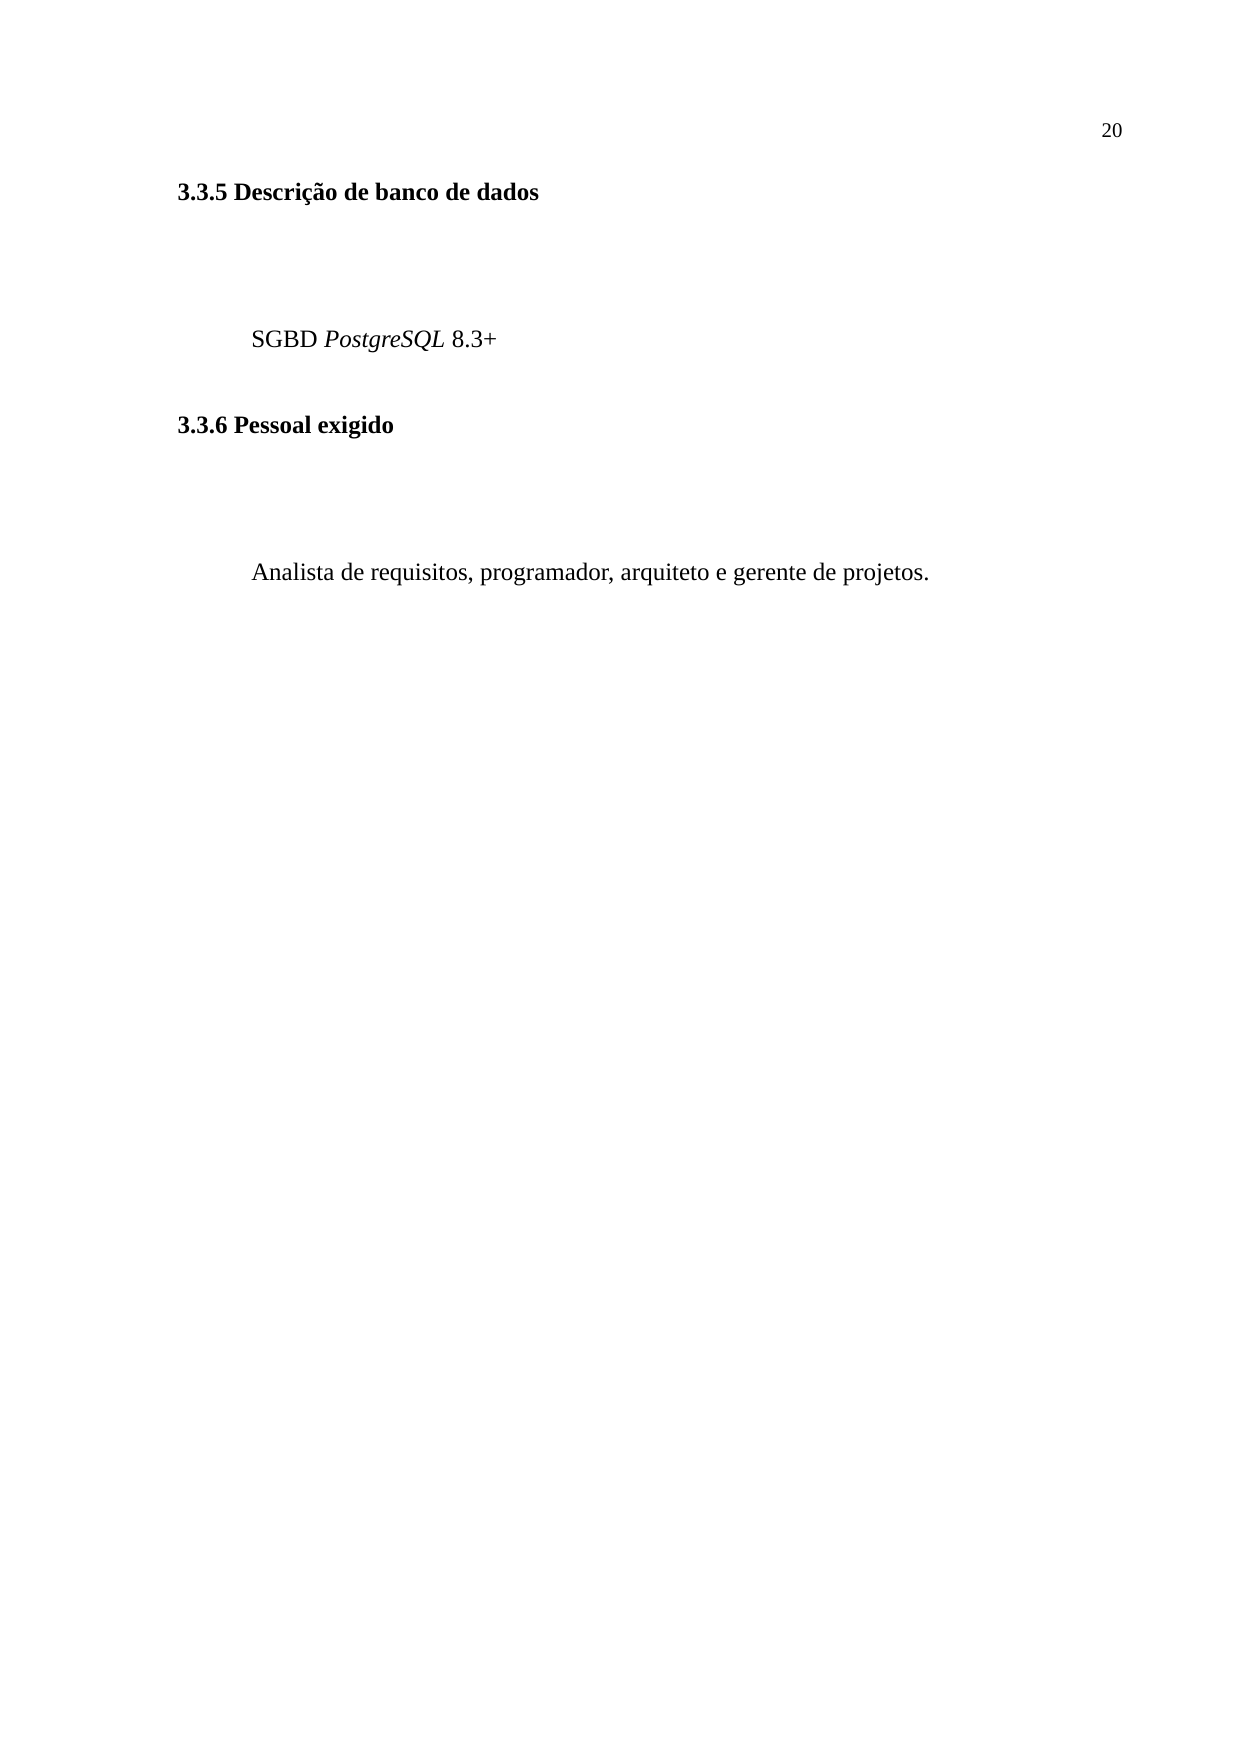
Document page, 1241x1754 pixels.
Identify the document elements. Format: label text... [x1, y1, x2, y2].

text SGBD PostgreSQL 8.3+ [177, 324, 1122, 353]
text Analista de requisitos, programador, arquiteto e gerente de projetos. [177, 557, 1122, 586]
subtitle Descrição de banco de dados [177, 177, 1122, 206]
subtitle Pessoal exigido [177, 410, 1122, 439]
